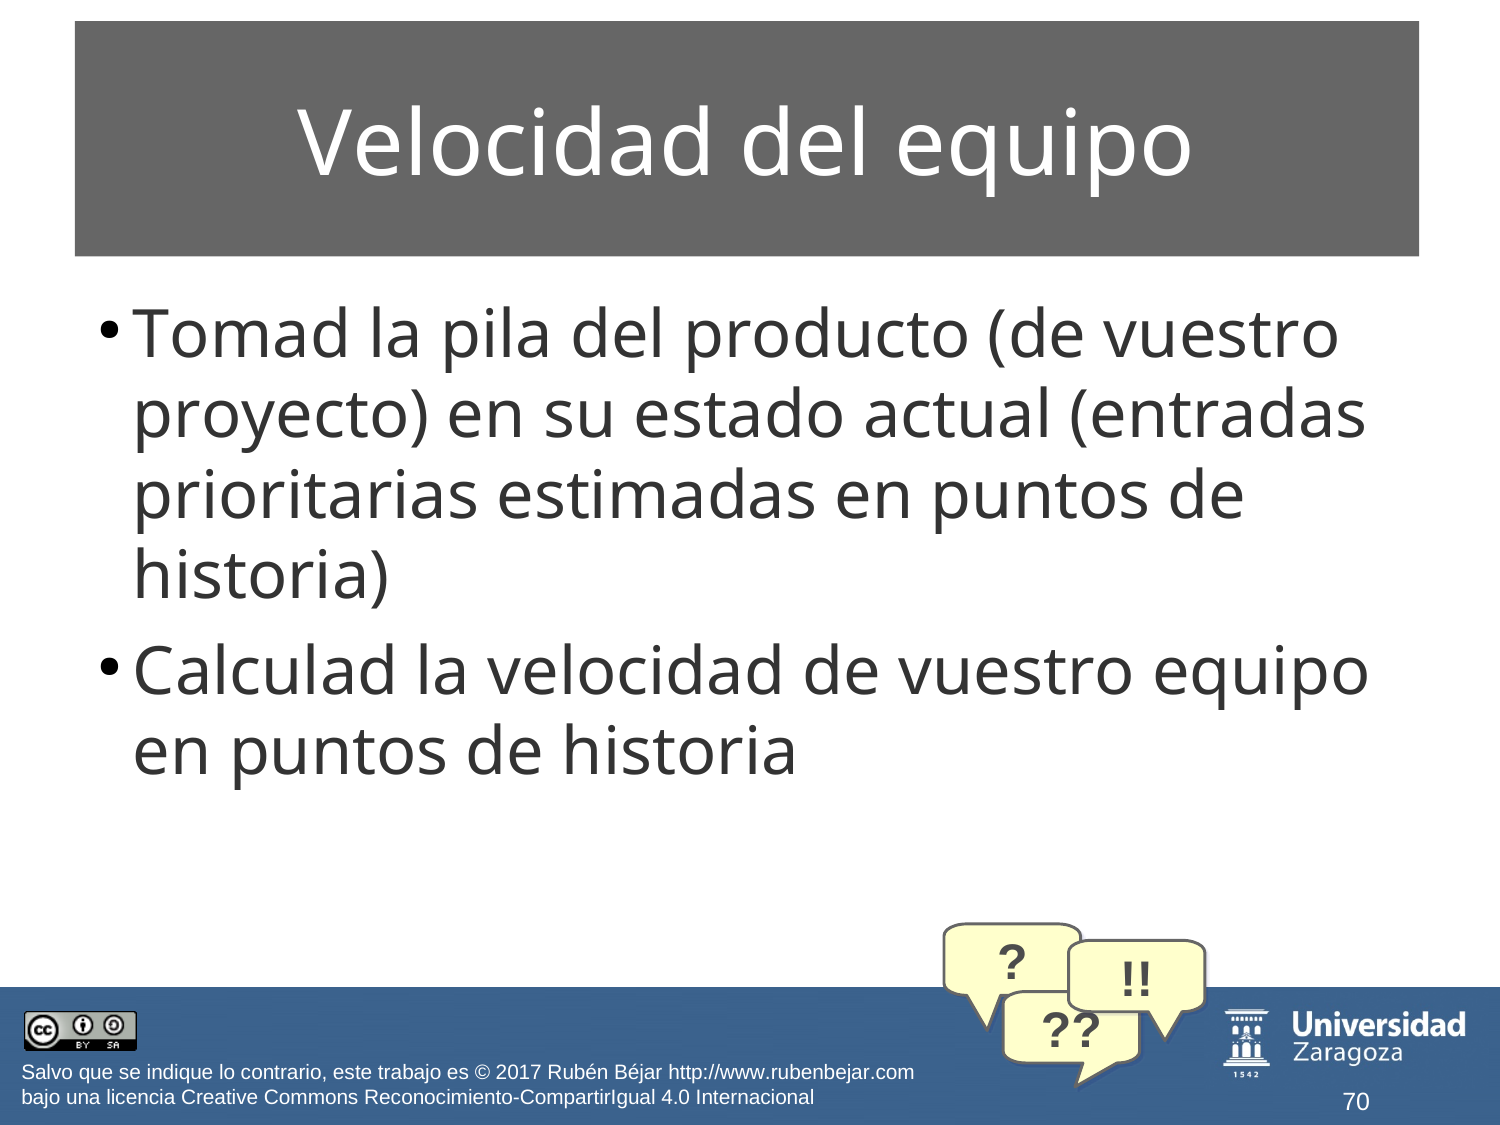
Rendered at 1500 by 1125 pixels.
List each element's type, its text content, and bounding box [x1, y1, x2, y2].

text_box ?? [1003, 991, 1140, 1087]
title Velocidad del equipo [74, 21, 1420, 257]
picture [0, 987, 1500, 1125]
text_box !! [1068, 940, 1205, 1041]
list Tomad la pila del producto (de vuestro proyecto) en su estado actual (entradas prioritarias estimadas en puntos de historia) Calculad la velocidad de vuestro equipo en puntos de historia [82, 283, 1418, 957]
text_box ? [943, 923, 1081, 1031]
